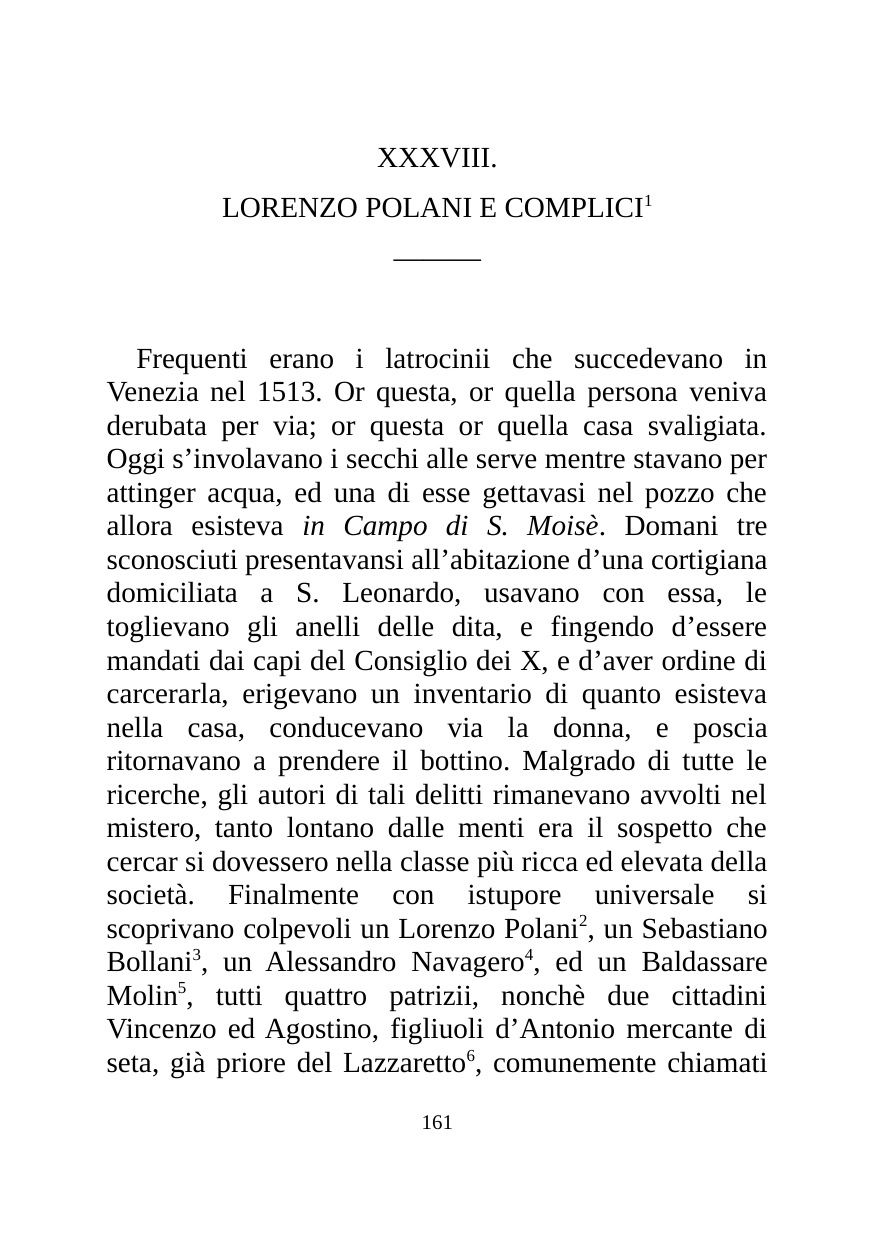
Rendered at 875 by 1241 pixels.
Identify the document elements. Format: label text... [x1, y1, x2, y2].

text Frequenti erano i latrocinii che succedevano in Venezia nel 1513. Or questa, or quella persona veniva derubata per via; or questa or quella casa svaligiata. Oggi s’involavano i secchi alle serve mentre stavano per attinger acqua, ed una di esse gettavasi nel pozzo che allora esisteva in Campo di S. Moisè. Domani tre sconosciuti presentavansi all’abitazione d’una cortigiana domiciliata a S. Leonardo, usavano con essa, le toglievano gli anelli delle dita, e fingendo d’essere mandati dai capi del Consiglio dei X, e d’aver ordine di carcerarla, erigevano un inventario di quanto esisteva nella casa, conducevano via la donna, e poscia ritornavano a prendere il bottino. Malgrado di tutte le ricerche, gli autori di tali delitti rimanevano avvolti nel mistero, tanto lontano dalle menti era il sospetto che cercar si dovessero nella classe più ricca ed elevata della società. Finalmente con istupore universale si scoprivano colpevoli un Lorenzo Polani, un Sebastiano Bollani, un Alessandro Navagero, ed un Baldassare Molin, tutti quattro patrizii, nonchè due cittadini Vincenzo ed Agostino, figliuoli d’Antonio mercante di seta, già priore del Lazzaretto, comunemente chiamati [106, 341, 768, 1079]
subtitle XXXVIII. LORENZO POLANI E COMPLICI ――― [106, 140, 768, 274]
